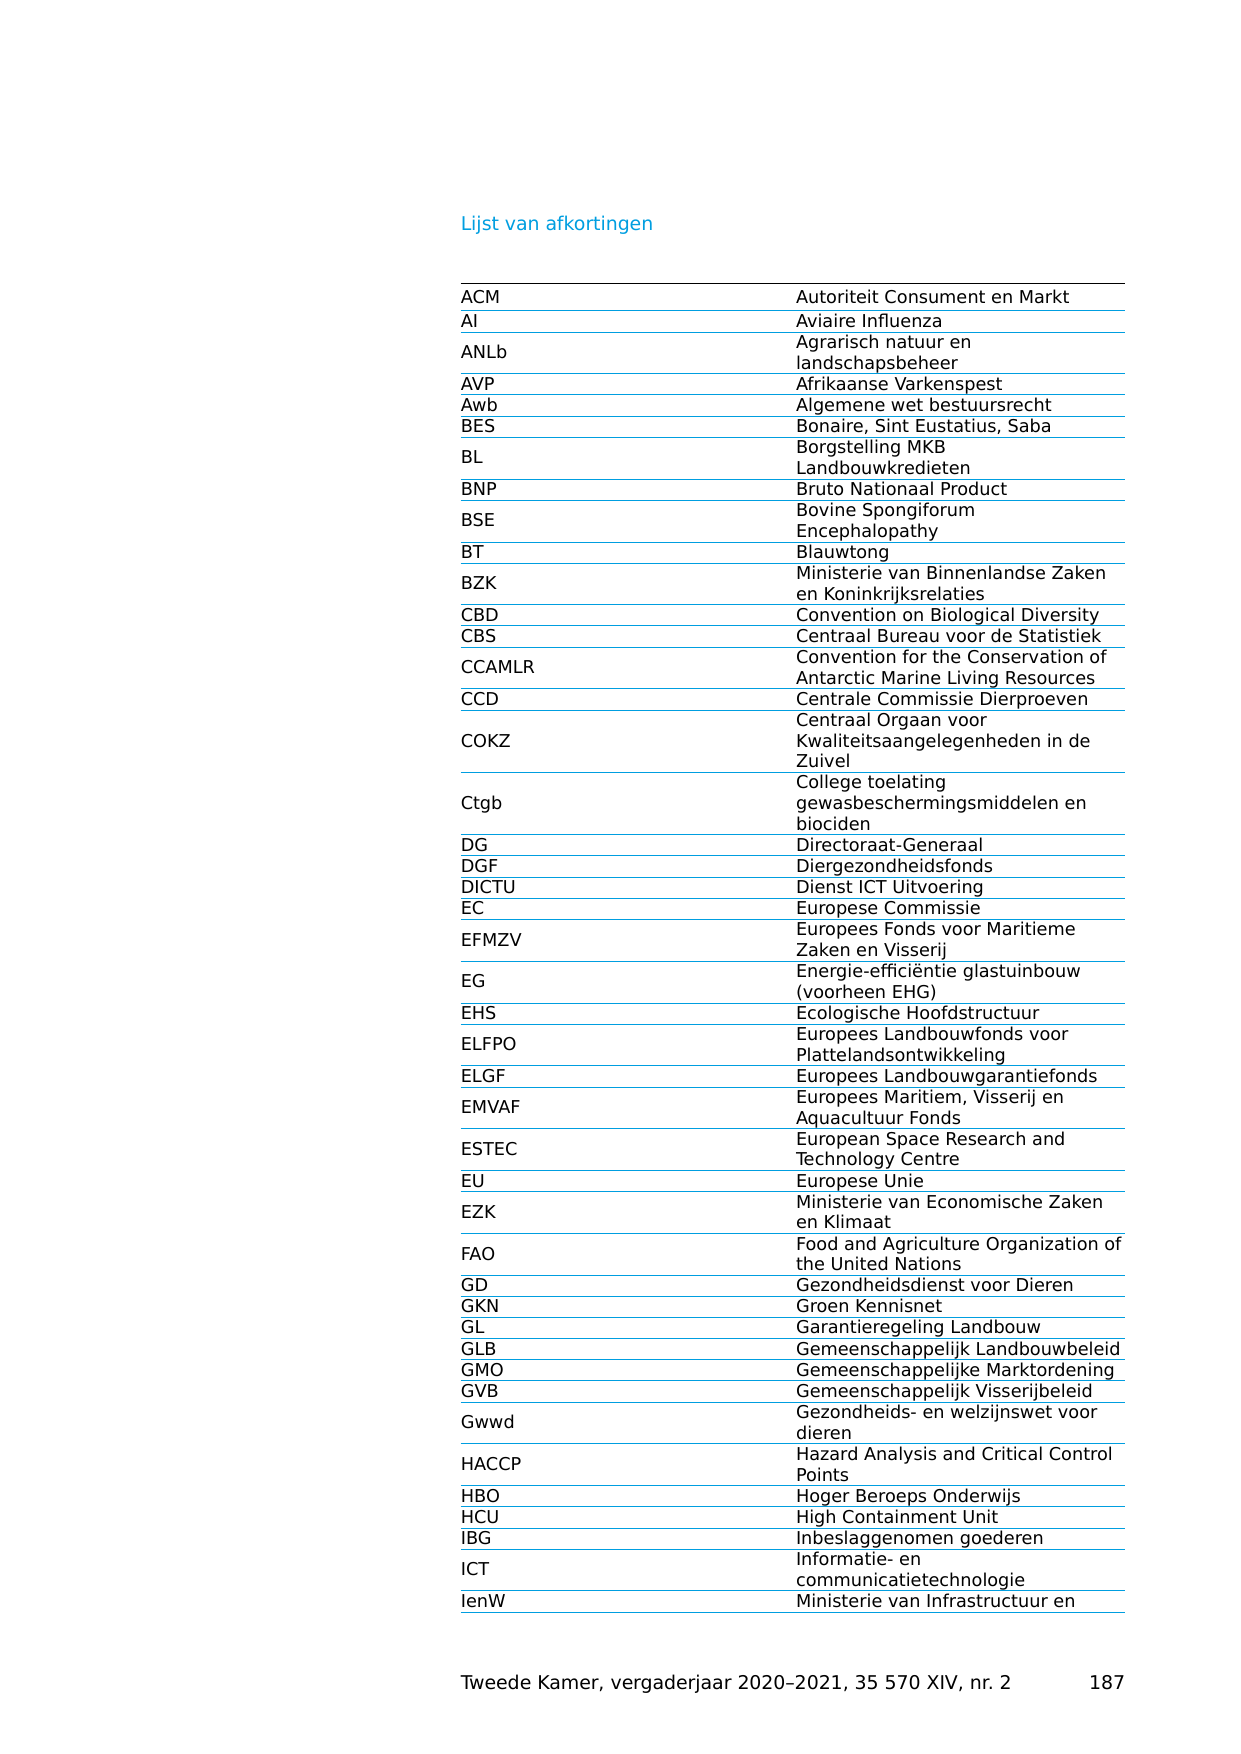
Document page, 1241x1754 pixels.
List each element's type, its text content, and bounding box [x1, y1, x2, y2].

table_cell EU [461, 1171, 793, 1191]
table_cell Gemeenschappelijk Landbouwbeleid [793, 1339, 1125, 1359]
table_cell IenW [461, 1591, 793, 1611]
table_cell ESTEC [461, 1129, 793, 1170]
table_cell Centraal Bureau voor de Statistiek [793, 626, 1125, 647]
table_cell Convention for the Conservation of Antarctic Marine Living Resources [793, 648, 1125, 688]
table_cell HCU [461, 1507, 793, 1527]
table_cell Food and Agriculture Organization of the United Nations [793, 1234, 1125, 1275]
table_cell ELGF [461, 1066, 793, 1086]
table_cell Ctgb [461, 773, 793, 834]
table_cell Borgstelling MKB Landbouwkredieten [793, 438, 1125, 478]
table_cell GD [461, 1276, 793, 1296]
table_cell Garantieregeling Landbouw [793, 1318, 1125, 1338]
table_cell BL [461, 438, 793, 478]
table_cell Centrale Commissie Dierproeven [793, 689, 1125, 709]
table_cell Hazard Analysis and Critical Control Points [793, 1444, 1125, 1485]
table_cell Gemeenschappelijke Marktordening [793, 1360, 1125, 1380]
table_cell Ecologische Hoofdstructuur [793, 1004, 1125, 1023]
table_cell DICTU [461, 878, 793, 898]
table_cell Bovine Spongiforum Encephalopathy [793, 501, 1125, 541]
table_cell Autoriteit Consument en Markt [793, 284, 1125, 310]
table_cell Centraal Orgaan voor Kwaliteitsaangelegenheden in de Zuivel [793, 711, 1125, 772]
table_cell Gwwd [461, 1403, 793, 1443]
table_cell BT [461, 543, 793, 562]
table_cell Groen Kennisnet [793, 1297, 1125, 1317]
table_cell EG [461, 962, 793, 1002]
table_cell HACCP [461, 1444, 793, 1485]
table_cell ELFPO [461, 1025, 793, 1065]
table_cell High Containment Unit [793, 1507, 1125, 1527]
table_cell Europees Landbouwfonds voor Plattelandsontwikkeling [793, 1025, 1125, 1065]
table_cell BES [461, 417, 793, 437]
table_cell ACM [461, 284, 793, 310]
table_cell GL [461, 1318, 793, 1338]
table_cell Europees Maritiem, Visserij en Aquacultuur Fonds [793, 1088, 1125, 1128]
table_cell Blauwtong [793, 543, 1125, 562]
table_cell EMVAF [461, 1088, 793, 1128]
table_cell Europese Commissie [793, 899, 1125, 919]
table_header Lijst van afkortingen [461, 258, 1125, 283]
table_cell ANLb [461, 333, 793, 373]
table_cell Diergezondheidsfonds [793, 856, 1125, 877]
table_cell Dienst ICT Uitvoering [793, 878, 1125, 898]
table_cell CBD [461, 605, 793, 625]
table_cell Ministerie van Economische Zaken en Klimaat [793, 1192, 1125, 1233]
table_cell AVP [461, 374, 793, 394]
table_cell EZK [461, 1192, 793, 1233]
table_cell Awb [461, 395, 793, 416]
table_cell Gemeenschappelijk Visserijbeleid [793, 1381, 1125, 1402]
table_cell Europees Fonds voor Maritieme Zaken en Visserij [793, 920, 1125, 961]
table_cell Energie-efficiëntie glastuinbouw (voorheen EHG) [793, 962, 1125, 1002]
table_cell GLB [461, 1339, 793, 1359]
table_cell GVB [461, 1381, 793, 1402]
table_cell Gezondheidsdienst voor Dieren [793, 1276, 1125, 1296]
table_cell CBS [461, 626, 793, 647]
table_cell Hoger Beroeps Onderwijs [793, 1486, 1125, 1506]
table_cell DG [461, 835, 793, 855]
table_cell CCAMLR [461, 648, 793, 688]
table_cell College toelating gewasbeschermingsmiddelen en biociden [793, 773, 1125, 834]
table_cell ICT [461, 1550, 793, 1590]
table_cell EC [461, 899, 793, 919]
table_cell Agrarisch natuur en landschapsbeheer [793, 333, 1125, 373]
table_cell Convention on Biological Diversity [793, 605, 1125, 625]
table_cell Europees Landbouwgarantiefonds [793, 1066, 1125, 1086]
table_cell EHS [461, 1004, 793, 1023]
title Lijst van afkortingen [461, 213, 1125, 235]
table_cell COKZ [461, 711, 793, 772]
table_cell European Space Research and Technology Centre [793, 1129, 1125, 1170]
table_cell Europese Unie [793, 1171, 1125, 1191]
table_cell BSE [461, 501, 793, 541]
table_cell BNP [461, 480, 793, 499]
table_cell Directoraat-Generaal [793, 835, 1125, 855]
table_cell BZK [461, 564, 793, 604]
table_cell Ministerie van Binnenlandse Zaken en Koninkrijksrelaties [793, 564, 1125, 604]
table_cell HBO [461, 1486, 793, 1506]
table_cell Bonaire, Sint Eustatius, Saba [793, 417, 1125, 437]
table_cell Ministerie van Infrastructuur en [793, 1591, 1125, 1611]
table_cell DGF [461, 856, 793, 877]
table_cell CCD [461, 689, 793, 709]
table_cell Afrikaanse Varkenspest [793, 374, 1125, 394]
table_cell AI [461, 311, 793, 331]
table_cell GMO [461, 1360, 793, 1380]
table_cell IBG [461, 1529, 793, 1548]
table_cell Gezondheids- en welzijnswet voor dieren [793, 1403, 1125, 1443]
table_cell Inbeslaggenomen goederen [793, 1529, 1125, 1548]
table_cell FAO [461, 1234, 793, 1275]
table_cell EFMZV [461, 920, 793, 961]
table_cell Aviaire Influenza [793, 311, 1125, 331]
table_cell Informatie- en communicatietechnologie [793, 1550, 1125, 1590]
table_cell Algemene wet bestuursrecht [793, 395, 1125, 416]
table_cell GKN [461, 1297, 793, 1317]
table_cell Bruto Nationaal Product [793, 480, 1125, 499]
